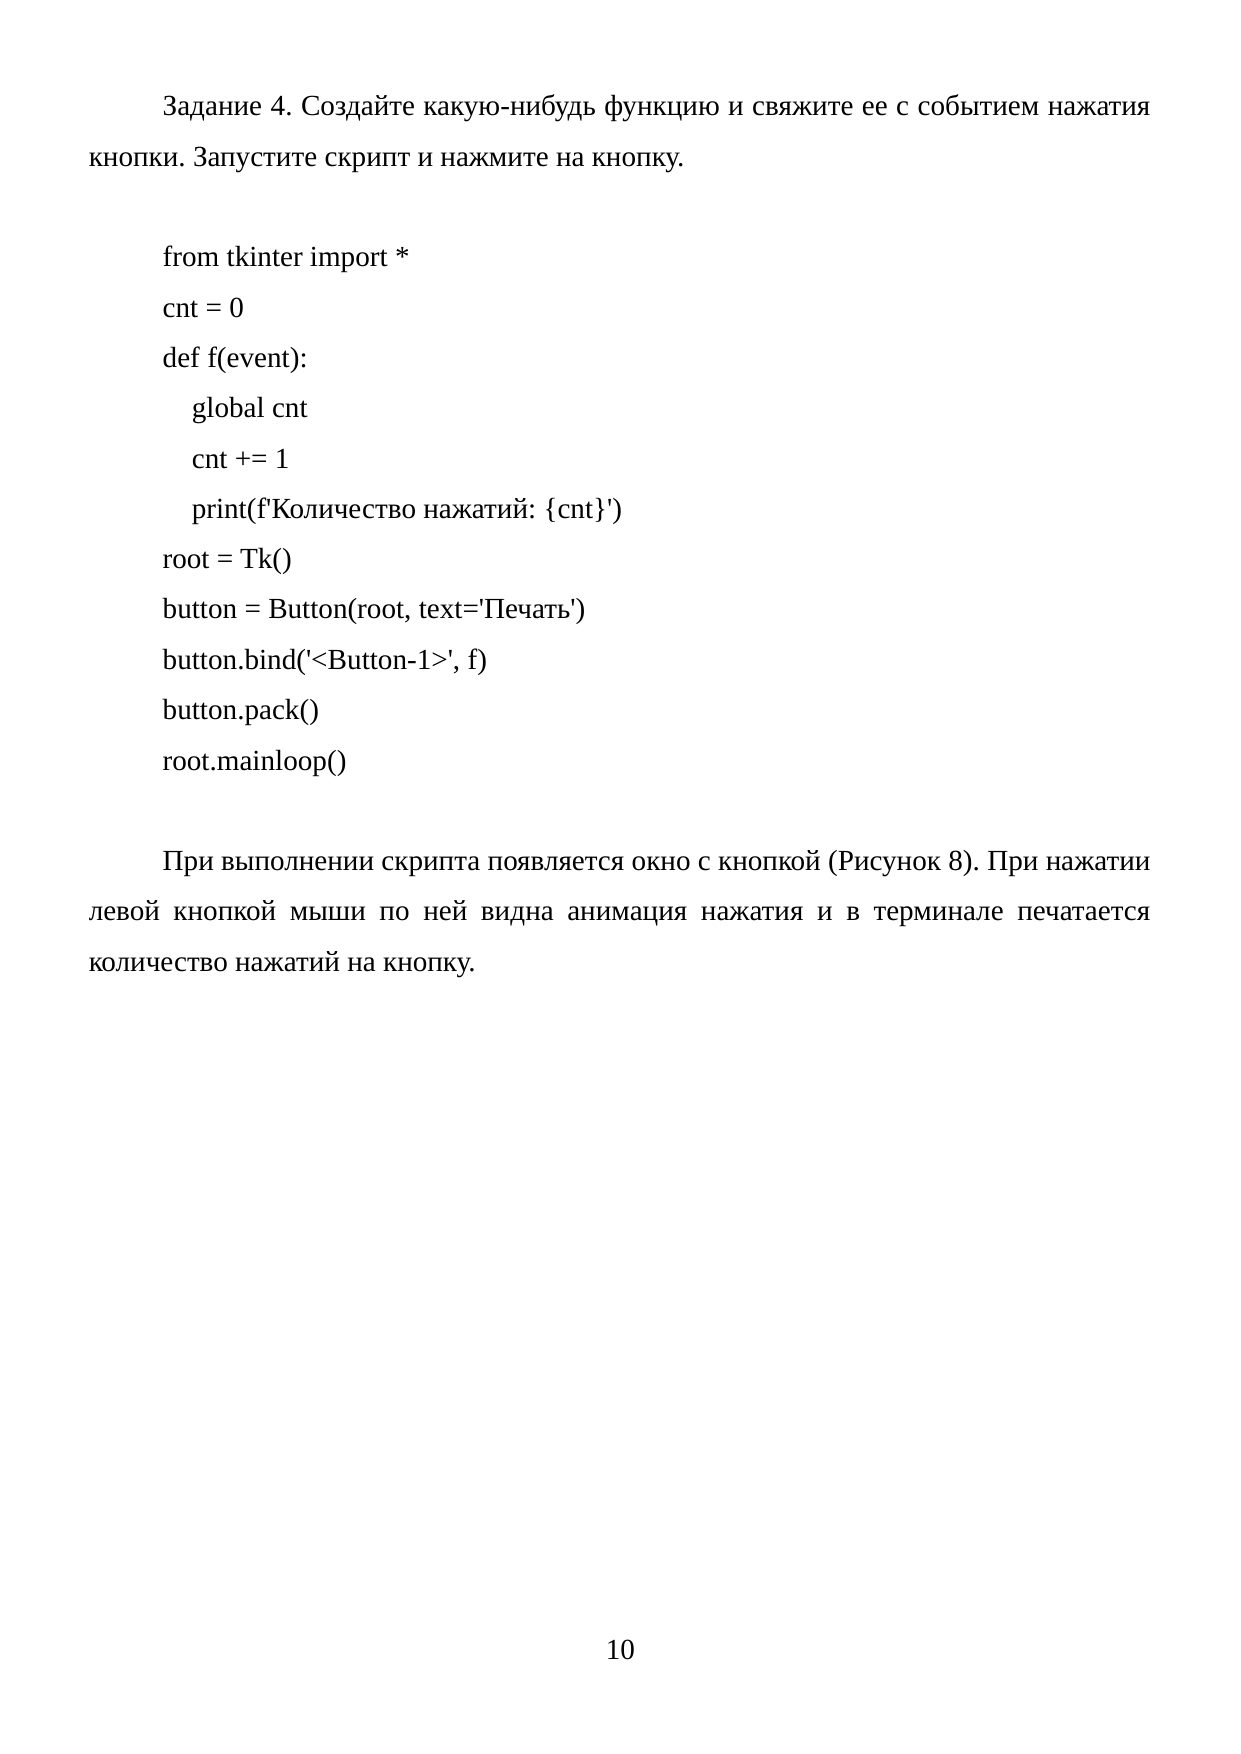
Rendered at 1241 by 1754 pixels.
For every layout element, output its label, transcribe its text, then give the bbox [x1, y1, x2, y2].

text button.bind('<Button-1>', f) [88, 642, 1152, 676]
text from tkinter import * [88, 239, 1152, 273]
text При выполнении скрипта появляется окно с кнопкой (Рисунок 8). При нажатии левой кнопкой мыши по ней видна анимация нажатия и в терминале печатается количество нажатий на кнопку. [88, 843, 1152, 977]
text Задание 4. Создайте какую-нибудь функцию и свяжите ее с событием нажатия кнопки. Запустите скрипт и нажмите на кнопку. [88, 88, 1152, 172]
text root = Tk() [88, 541, 1152, 575]
text print(f'Количество нажатий: {cnt}') [88, 491, 1152, 524]
text def f(event): [88, 340, 1152, 374]
text root.mainloop() [88, 743, 1152, 776]
text global cnt [88, 390, 1152, 424]
text button.pack() [88, 692, 1152, 726]
text cnt = 0 [88, 290, 1152, 323]
text button = Button(root, text='Печать') [88, 592, 1152, 625]
text cnt += 1 [88, 441, 1152, 474]
